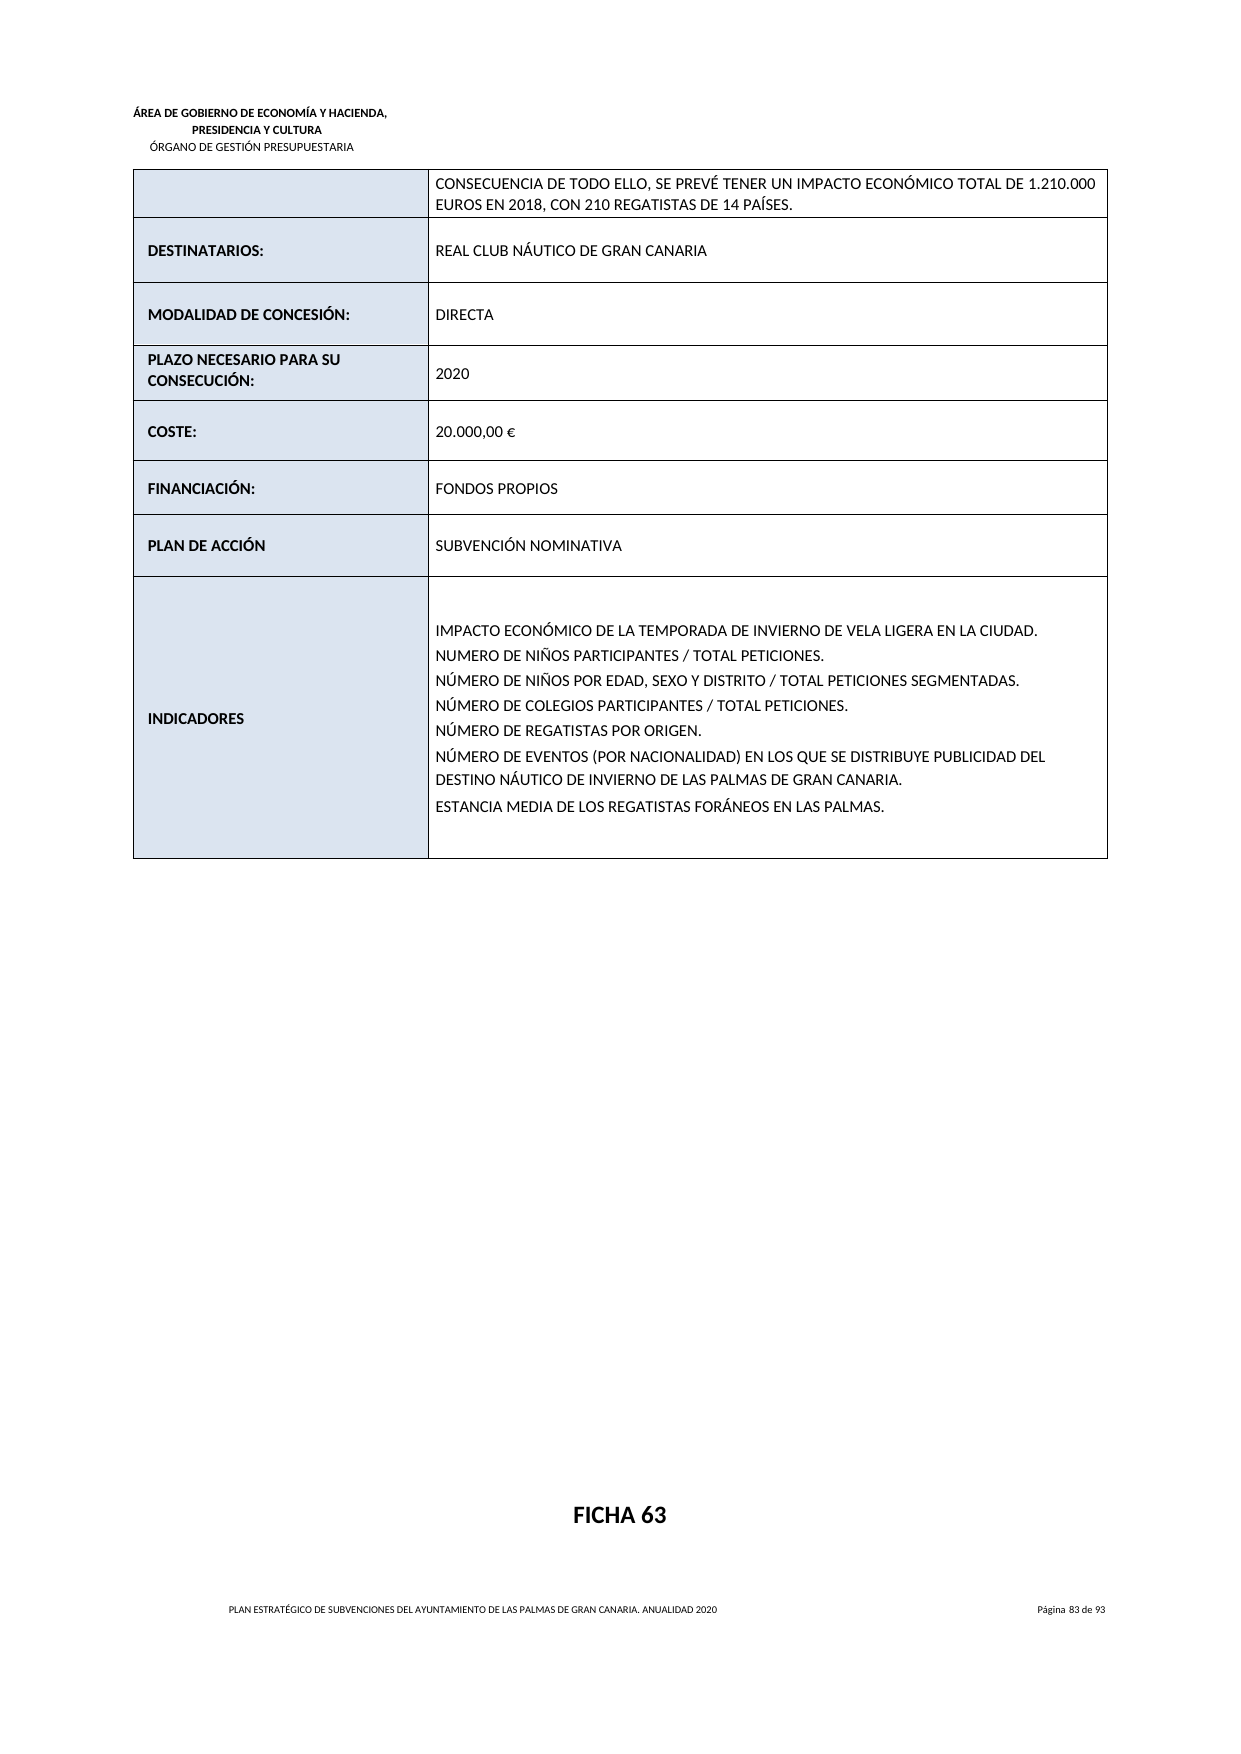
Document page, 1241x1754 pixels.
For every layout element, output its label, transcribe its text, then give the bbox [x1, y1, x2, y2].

table_cell DESTINATARIOS: [134, 218, 428, 282]
table_cell MODALIDAD DE CONCESIÓN: [134, 283, 428, 344]
table_cell PLAN DE ACCIÓN [134, 515, 428, 576]
table_cell FONDOS PROPIOS [429, 461, 1107, 514]
table_cell [134, 170, 428, 217]
table_cell COSTE: [134, 401, 428, 460]
table_cell FINANCIACIÓN: [134, 461, 428, 514]
table_cell PLAZO NECESARIO PARA SU CONSECUCIÓN: [134, 346, 428, 400]
table_cell IMPACTO ECONÓMICO DE LA TEMPORADA DE INVIERNO DE VELA LIGERA EN LA CIUDAD. NUMERO DE NIÑOS PARTICIPANTES / TOTAL PETICIONES. NÚMERO DE NIÑOS POR EDAD, SEXO Y DISTRITO / TOTAL PETICIONES SEGMENTADAS. NÚMERO DE COLEGIOS PARTICIPANTES / TOTAL PETICIONES. NÚMERO DE REGATISTAS POR ORIGEN. NÚMERO DE EVENTOS (POR NACIONALIDAD) EN LOS QUE SE DISTRIBUYE PUBLICIDAD DEL DESTINO NÁUTICO DE INVIERNO DE LAS PALMAS DE GRAN CANARIA. ESTANCIA MEDIA DE LOS REGATISTAS FORÁNEOS EN LAS PALMAS. [429, 577, 1107, 858]
table_cell 2020 [429, 346, 1107, 400]
table_cell CONSECUENCIA DE TODO ELLO, SE PREVÉ TENER UN IMPACTO ECONÓMICO TOTAL DE 1.210.000 EUROS EN 2018, CON 210 REGATISTAS DE 14 PAÍSES. [429, 170, 1107, 217]
table_cell 20.000,00 € [429, 401, 1107, 460]
table_cell REAL CLUB NÁUTICO DE GRAN CANARIA [429, 218, 1107, 282]
text FICHA 63 [573, 1499, 1108, 1530]
table_cell SUBVENCIÓN NOMINATIVA [429, 515, 1107, 576]
table_cell INDICADORES [134, 577, 428, 858]
table_cell DIRECTA [429, 283, 1107, 344]
